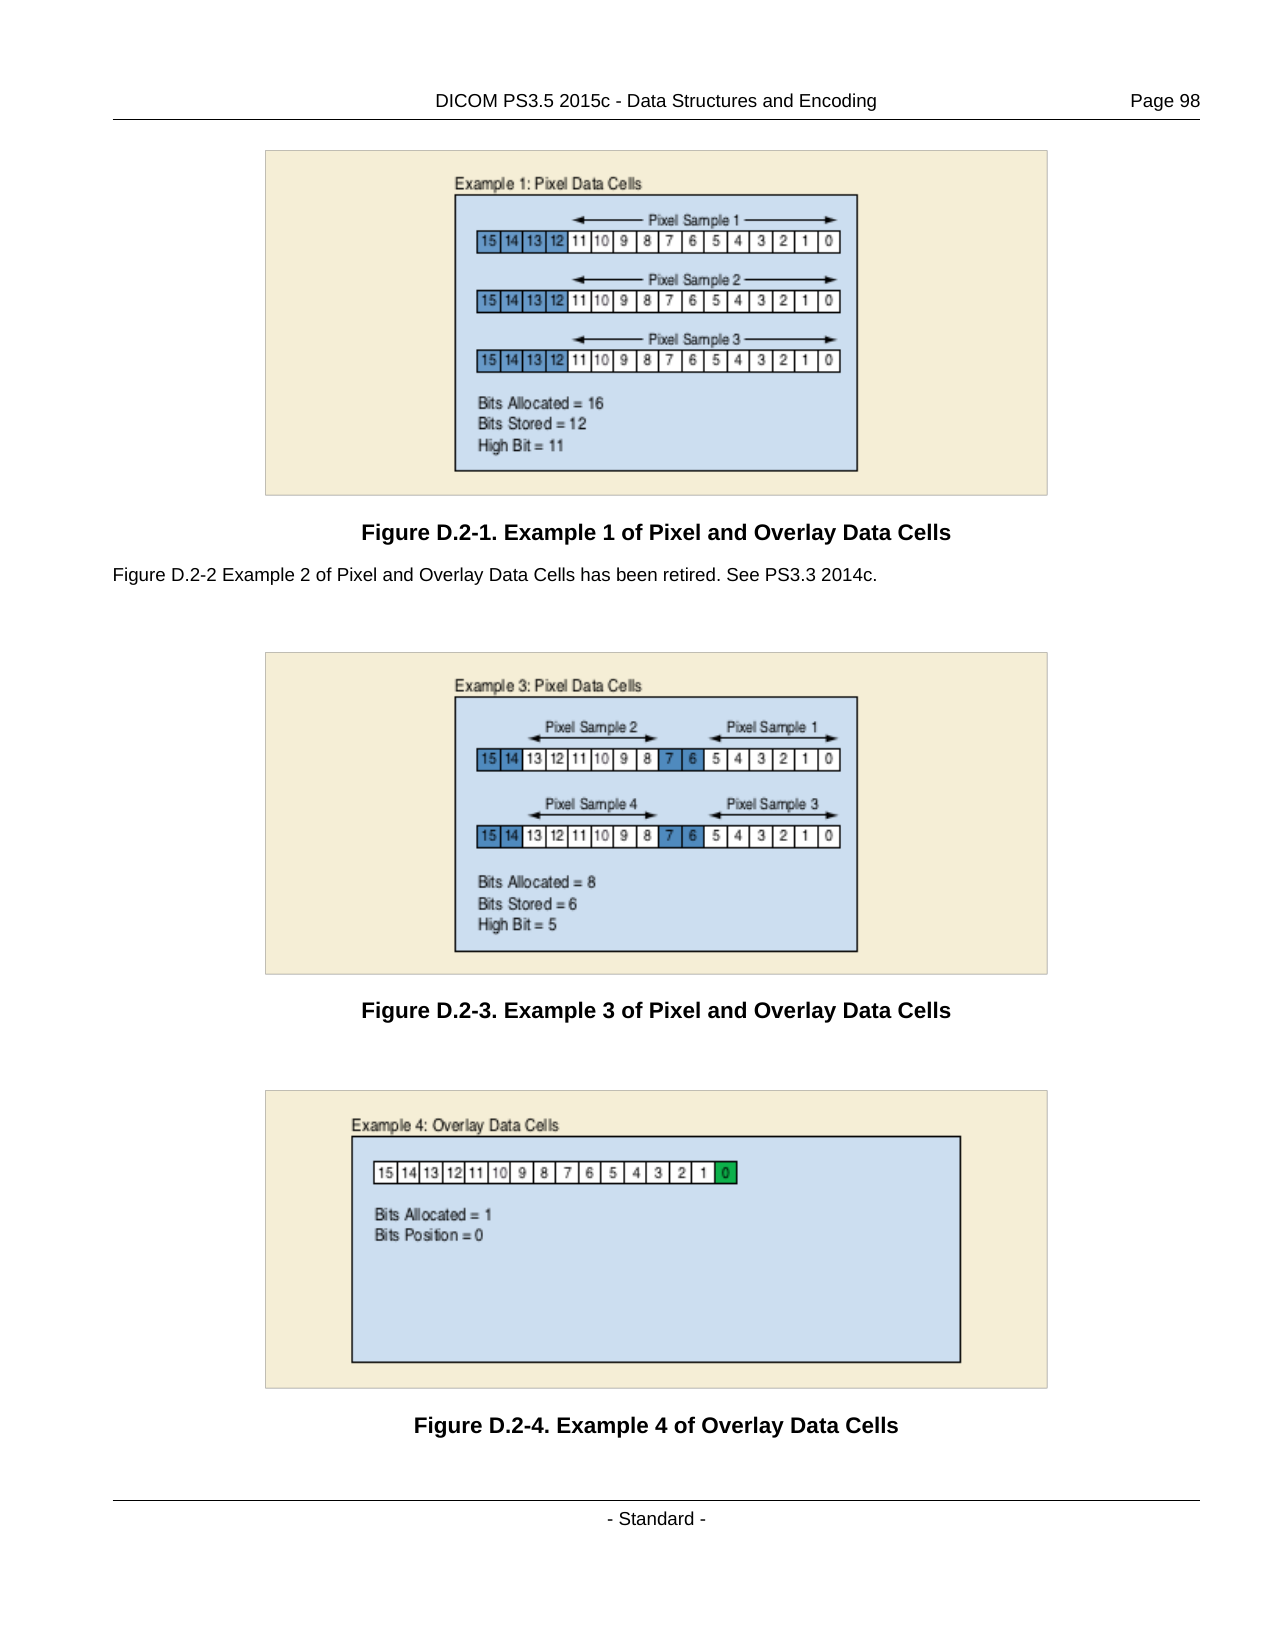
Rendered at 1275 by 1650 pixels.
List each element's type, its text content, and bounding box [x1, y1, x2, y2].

text Figure D.2-1. Example 1 of Pixel and Overlay Data Cells [112, 519, 1200, 545]
text Figure D.2-2 Example 2 of Pixel and Overlay Data Cells has been retired. See PS3.3 2014c. [112, 564, 1200, 586]
picture [264, 651, 1049, 976]
text Figure D.2-4. Example 4 of Overlay Data Cells [112, 1412, 1200, 1438]
text Figure D.2-3. Example 3 of Pixel and Overlay Data Cells [112, 998, 1200, 1023]
picture [264, 1089, 1049, 1390]
picture [264, 150, 1049, 497]
